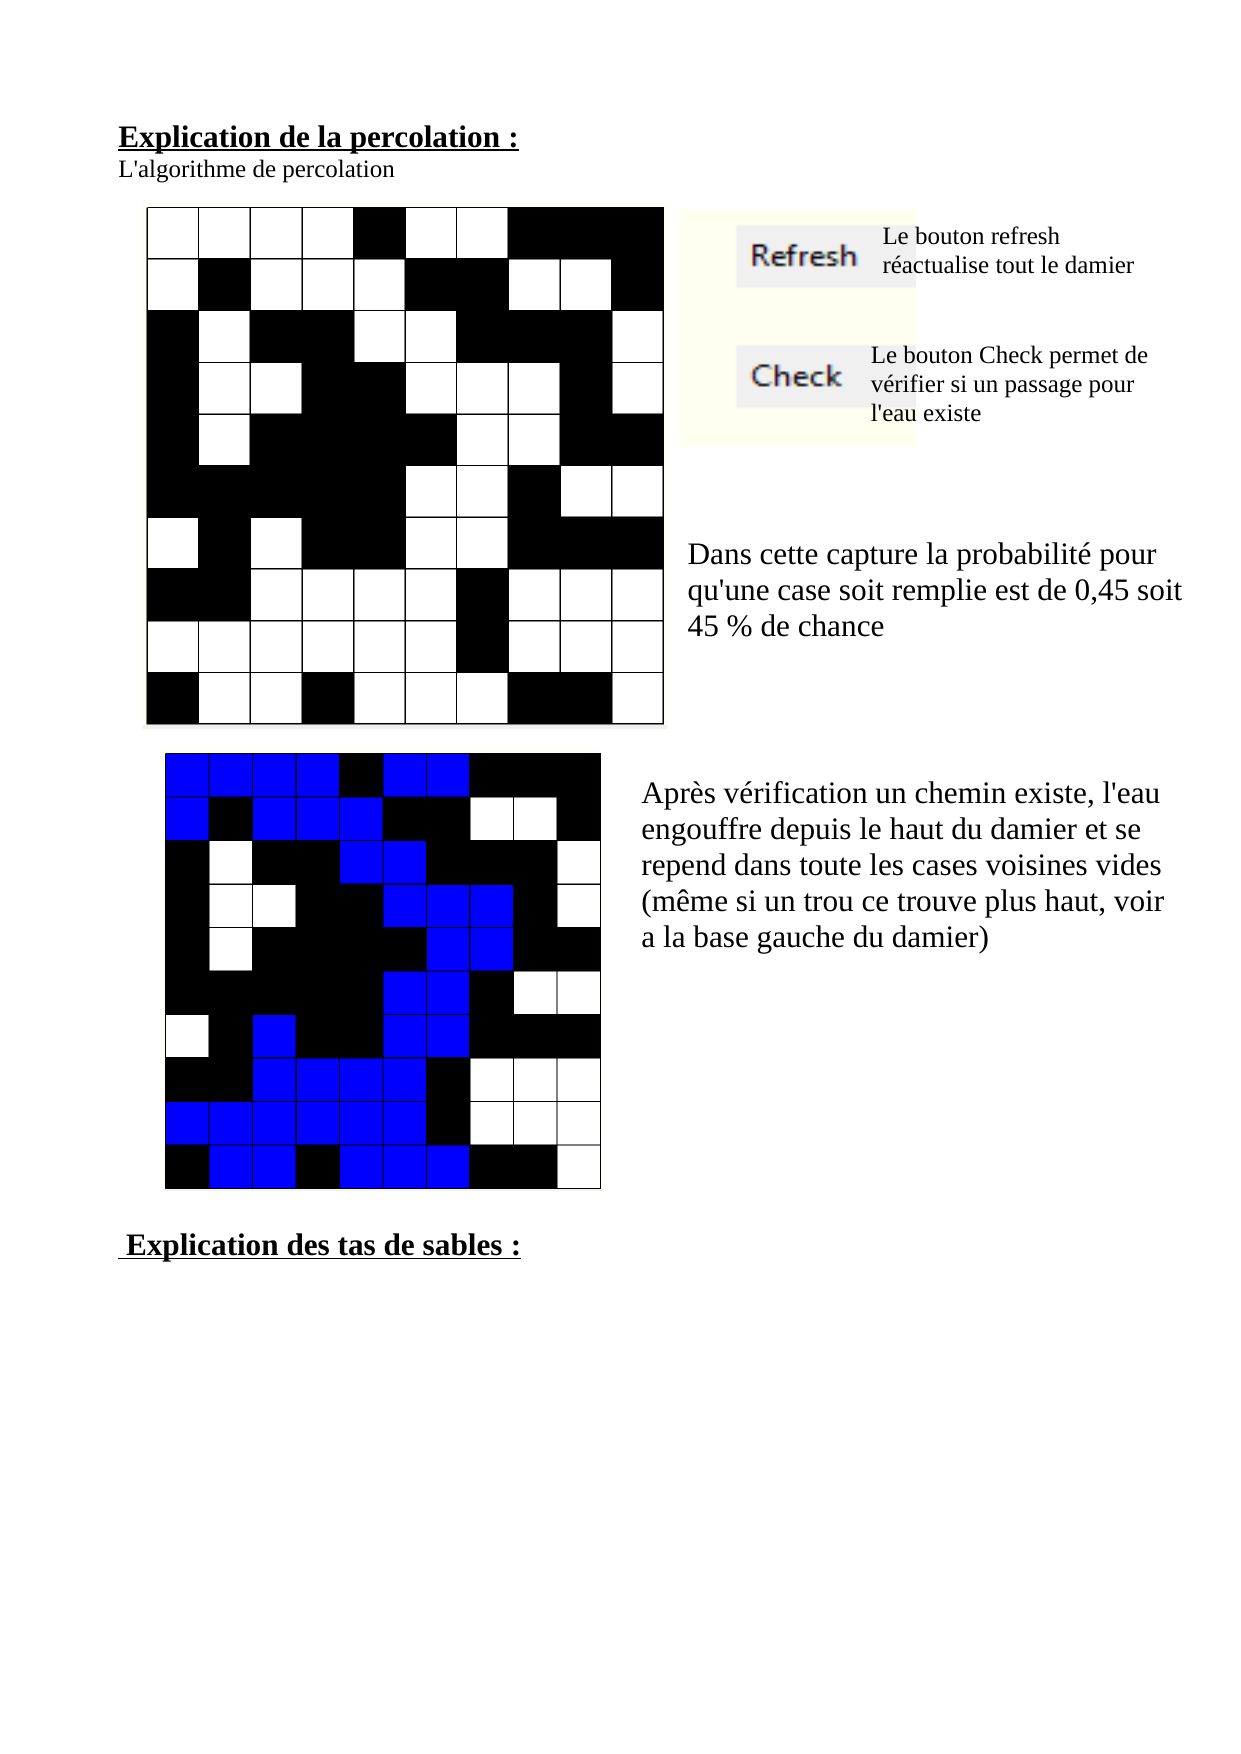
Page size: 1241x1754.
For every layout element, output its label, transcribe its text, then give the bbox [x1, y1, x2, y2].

text L'algorithme de percolation [118, 154, 1122, 183]
picture [679, 209, 917, 447]
picture [142, 203, 667, 729]
picture [163, 751, 603, 1191]
text Explication de la percolation : [118, 118, 1122, 154]
text Explication des tas de sables : [118, 1227, 1122, 1263]
